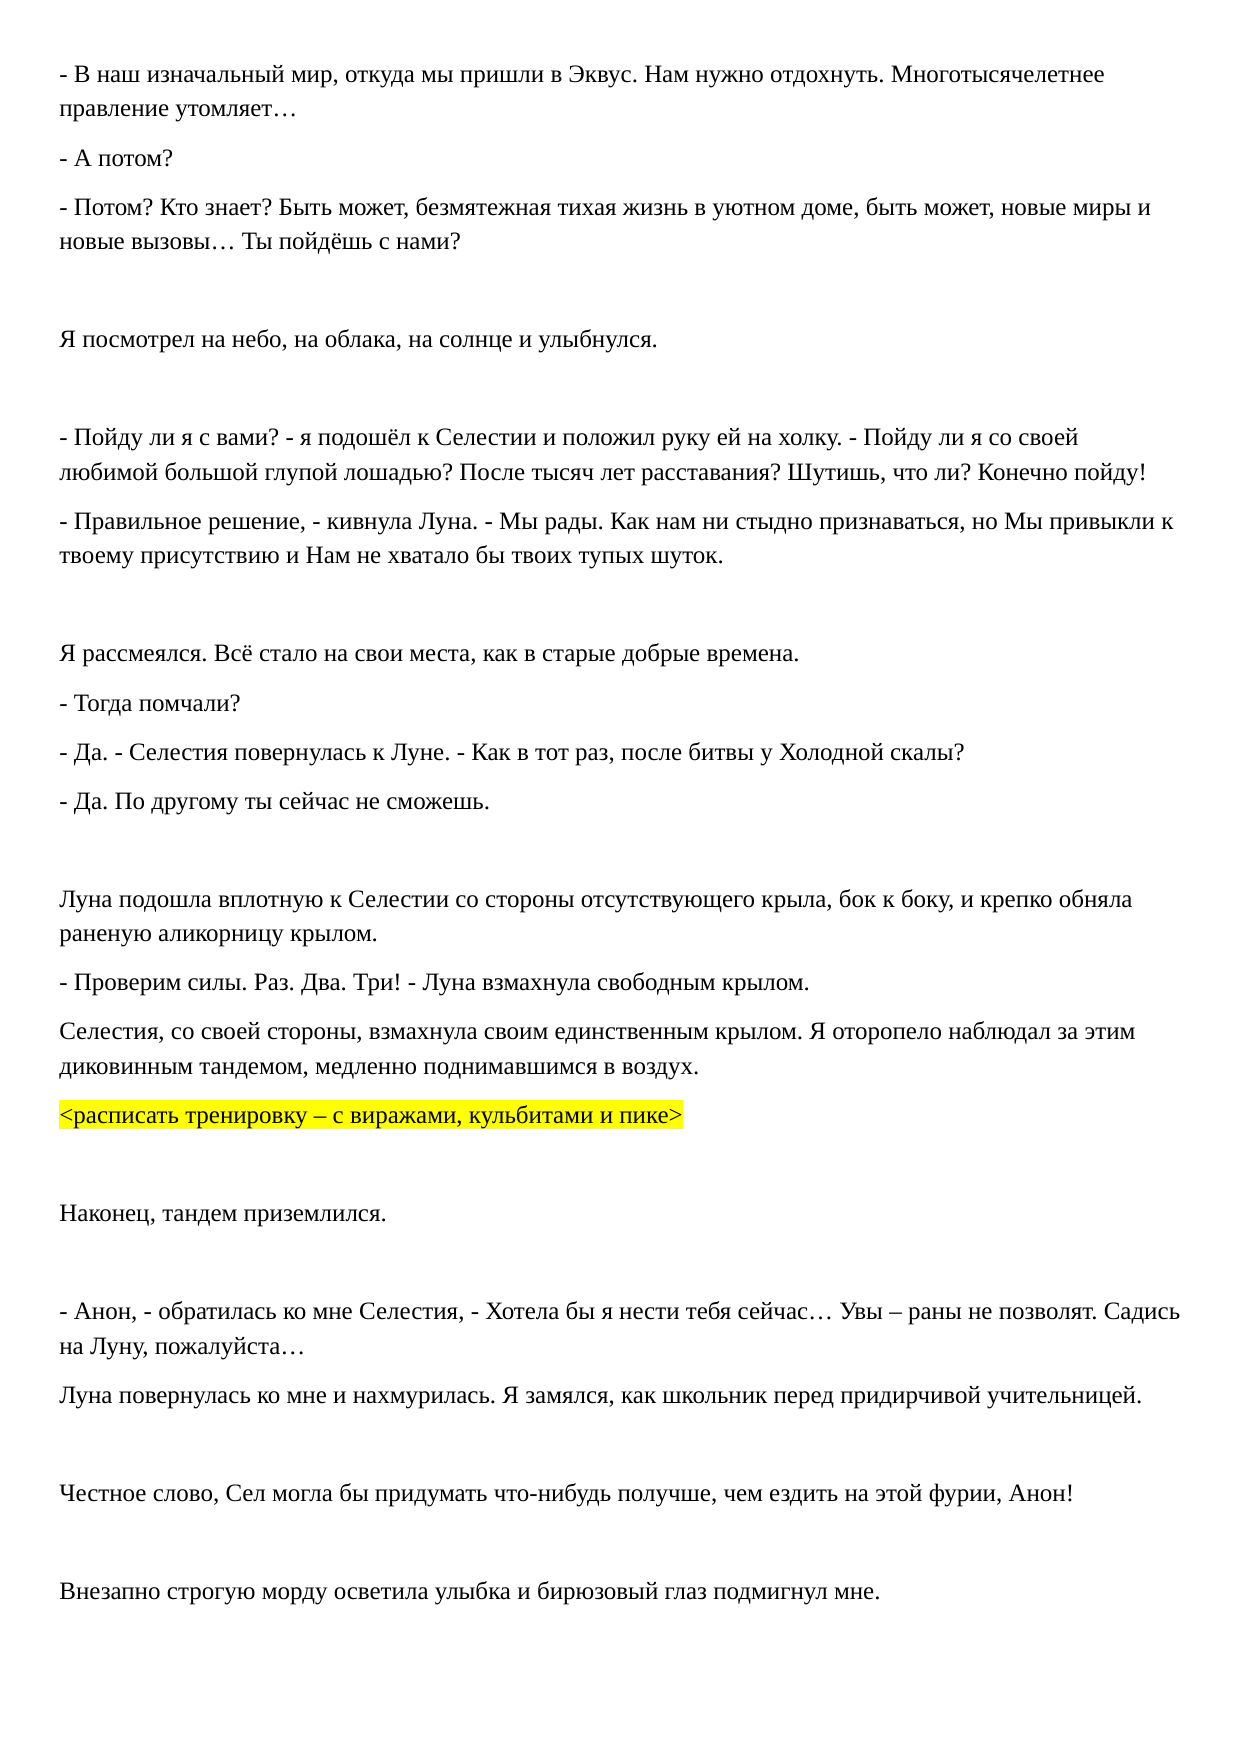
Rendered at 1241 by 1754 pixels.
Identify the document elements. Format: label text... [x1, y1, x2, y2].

text Честное слово, Сел могла бы придумать что-нибудь получше, чем ездить на этой фурии, Анон! [59, 1478, 1181, 1507]
text Внезапно строгую морду осветила улыбка и бирюзовый глаз подмигнул мне. [59, 1576, 1181, 1605]
text - Да. По другому ты сейчас не сможешь. [59, 786, 1181, 814]
text - Анон, - обратилась ко мне Селестия, - Хотела бы я нести тебя сейчас… Увы – раны не позволят. Садись на Луну, пожалуйста… [59, 1296, 1181, 1359]
text - Проверим силы. Раз. Два. Три! - Луна взмахнула свободным крылом. [59, 967, 1181, 996]
text Я посмотрел на небо, на облака, на солнце и улыбнулся. [59, 324, 1181, 353]
text Наконец, тандем приземлился. [59, 1198, 1181, 1227]
text - В наш изначальный мир, откуда мы пришли в Эквус. Нам нужно отдохнуть. Многотысячелетнее правление утомляет… [59, 59, 1181, 122]
text Селестия, со своей стороны, взмахнула своим единственным крылом. Я оторопело наблюдал за этим диковинным тандемом, медленно поднимавшимся в воздух. [59, 1016, 1181, 1080]
text <расписать тренировку – с виражами, кульбитами и пике> [59, 1100, 1181, 1129]
text - Правильное решение, - кивнула Луна. - Мы рады. Как нам ни стыдно признаваться, но Мы привыкли к твоему присутствию и Нам не хватало бы твоих тупых шуток. [59, 506, 1181, 569]
text Я рассмеялся. Всё стало на свои места, как в старые добрые времена. [59, 638, 1181, 667]
text - А потом? [59, 143, 1181, 171]
text - Потом? Кто знает? Быть может, безмятежная тихая жизнь в уютном доме, быть может, новые миры и новые вызовы… Ты пойдёшь с нами? [59, 192, 1181, 255]
text - Пойду ли я с вами? - я подошёл к Селестии и положил руку ей на холку. - Пойду ли я со своей любимой большой глупой лошадью? После тысяч лет расставания? Шутишь, что ли? Конечно пойду! [59, 422, 1181, 486]
text Луна подошла вплотную к Селестии со стороны отсутствующего крыла, бок к боку, и крепко обняла раненую аликорницу крылом. [59, 884, 1181, 947]
text - Да. - Селестия повернулась к Луне. - Как в тот раз, после битвы у Холодной скалы? [59, 737, 1181, 765]
text - Тогда помчали? [59, 688, 1181, 716]
text Луна повернулась ко мне и нахмурилась. Я замялся, как школьник перед придирчивой учительницей. [59, 1380, 1181, 1408]
